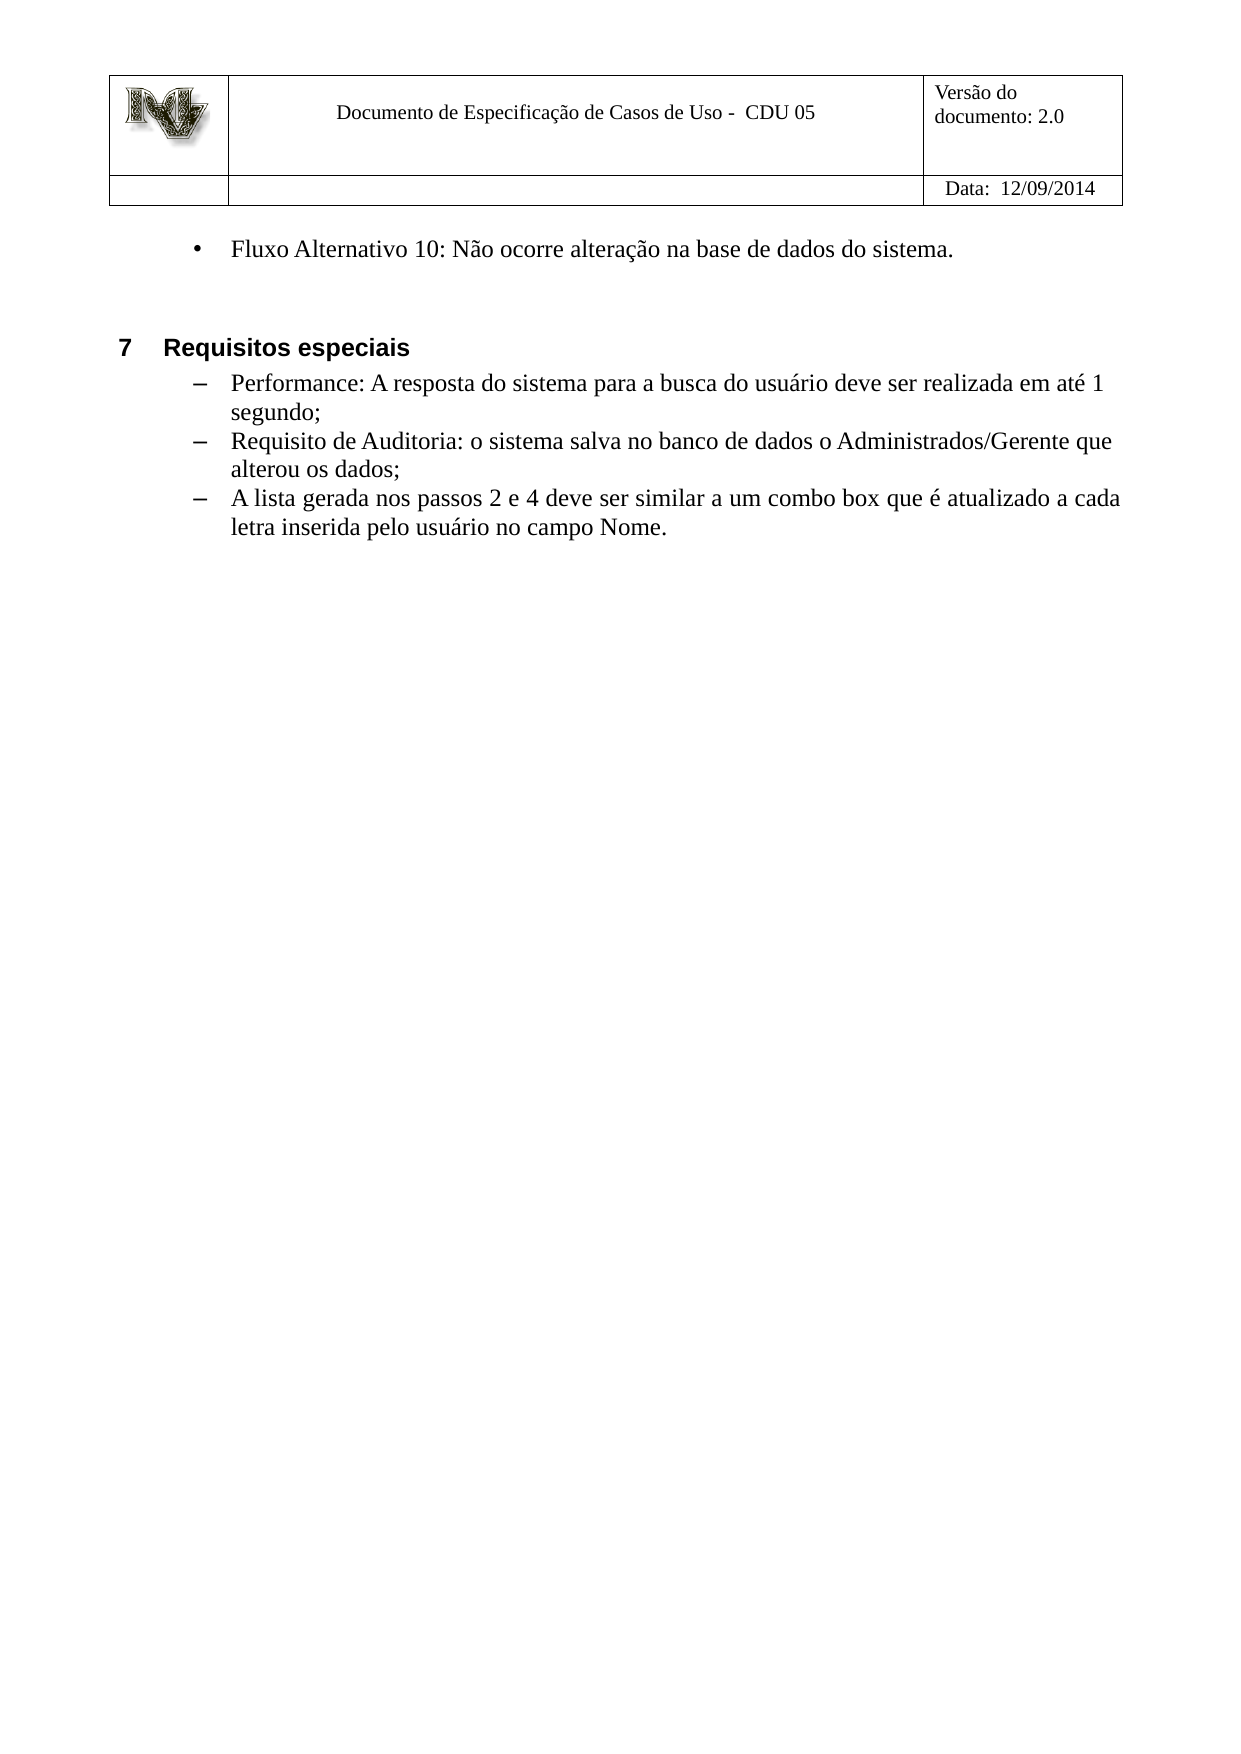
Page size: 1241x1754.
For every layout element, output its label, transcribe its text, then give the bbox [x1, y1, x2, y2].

subtitle Requisitos especiais [118, 333, 1122, 362]
list Fluxo Alternativo 10: Não ocorre alteração na base de dados do sistema. [193, 234, 1122, 263]
list Requisito de Auditoria: o sistema salva no banco de dados o Administrados/Gerente que alterou os dados; [193, 426, 1122, 483]
list Performance: A resposta do sistema para a busca do usuário deve ser realizada em até 1 segundo; [193, 368, 1122, 426]
list A lista gerada nos passos 2 e 4 deve ser similar a um combo box que é atualizado a cada letra inserida pelo usuário no campo Nome. [193, 483, 1122, 541]
